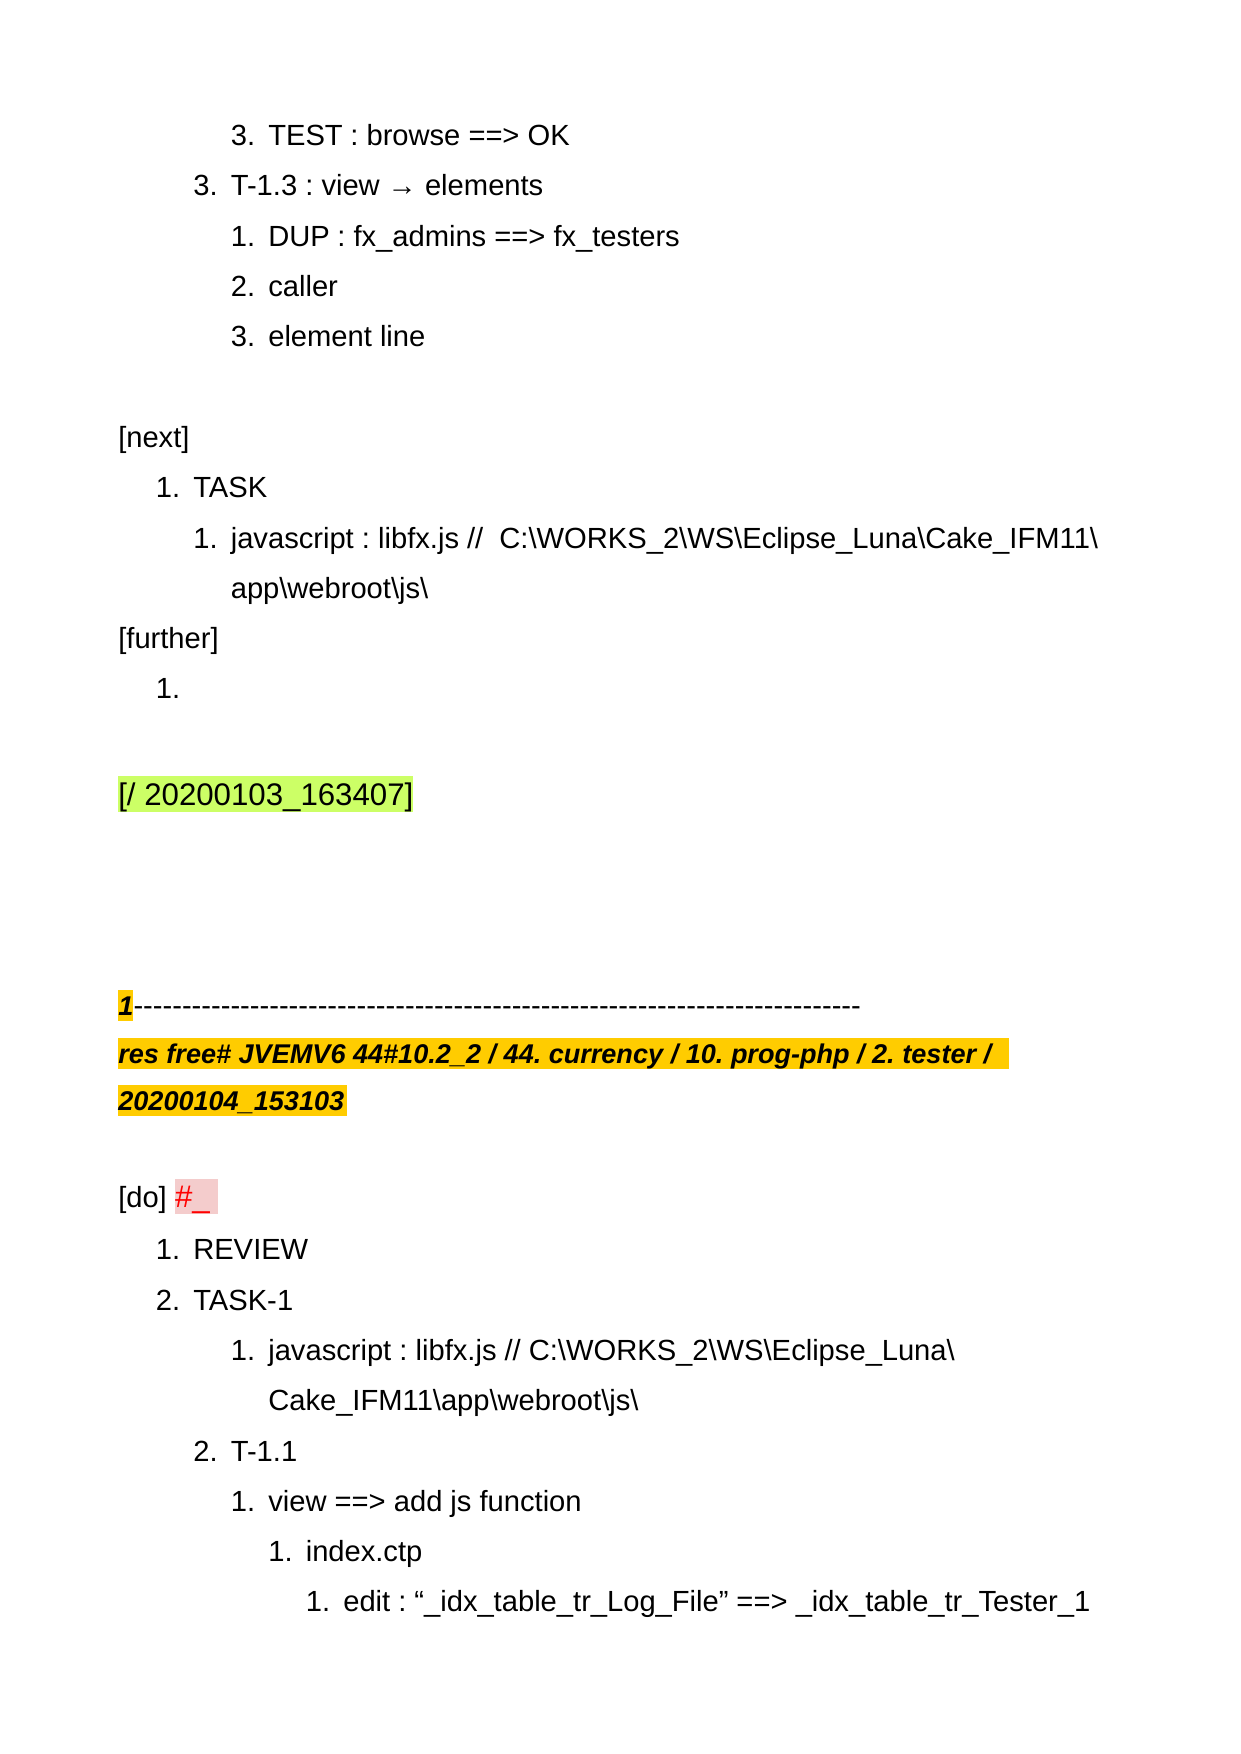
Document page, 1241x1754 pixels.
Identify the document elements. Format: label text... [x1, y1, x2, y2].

list caller [231, 269, 1122, 303]
list REVIEW [156, 1232, 1122, 1266]
list DUP : fx_admins ==> fx_testers [231, 219, 1122, 252]
text [next] [118, 420, 1122, 453]
list view ==> add js function [231, 1484, 1122, 1517]
text [further] [118, 621, 1122, 655]
list T-1.3 : view → elements [193, 168, 1122, 202]
text 1--------------------------------------------------------------------------- [118, 987, 1122, 1021]
list javascript : libfx.js // C:\WORKS_2\WS\Eclipse_Luna\Cake_IFM11\app\webroot\js\ [193, 521, 1122, 604]
list TASK-1 [156, 1283, 1122, 1316]
list element line [231, 319, 1122, 353]
list index.ctp [268, 1534, 1122, 1568]
text [do] #_ [118, 1178, 1122, 1214]
list T-1.1 [193, 1433, 1122, 1467]
list TEST : browse ==> OK [231, 118, 1122, 152]
text [/ 20200103_163407] [118, 722, 1122, 812]
list TASK [156, 470, 1122, 504]
list javascript : libfx.js // C:\WORKS_2\WS\Eclipse_Luna\Cake_IFM11\app\webroot\js\ [231, 1333, 1122, 1417]
list edit : “_idx_table_tr_Log_File” ==> _idx_table_tr_Tester_1 [306, 1584, 1122, 1618]
text res free# JVEMV6 44#10.2_2 / 44. currency / 10. prog-php / 2. tester / 20200104_153103 [118, 1038, 1122, 1116]
